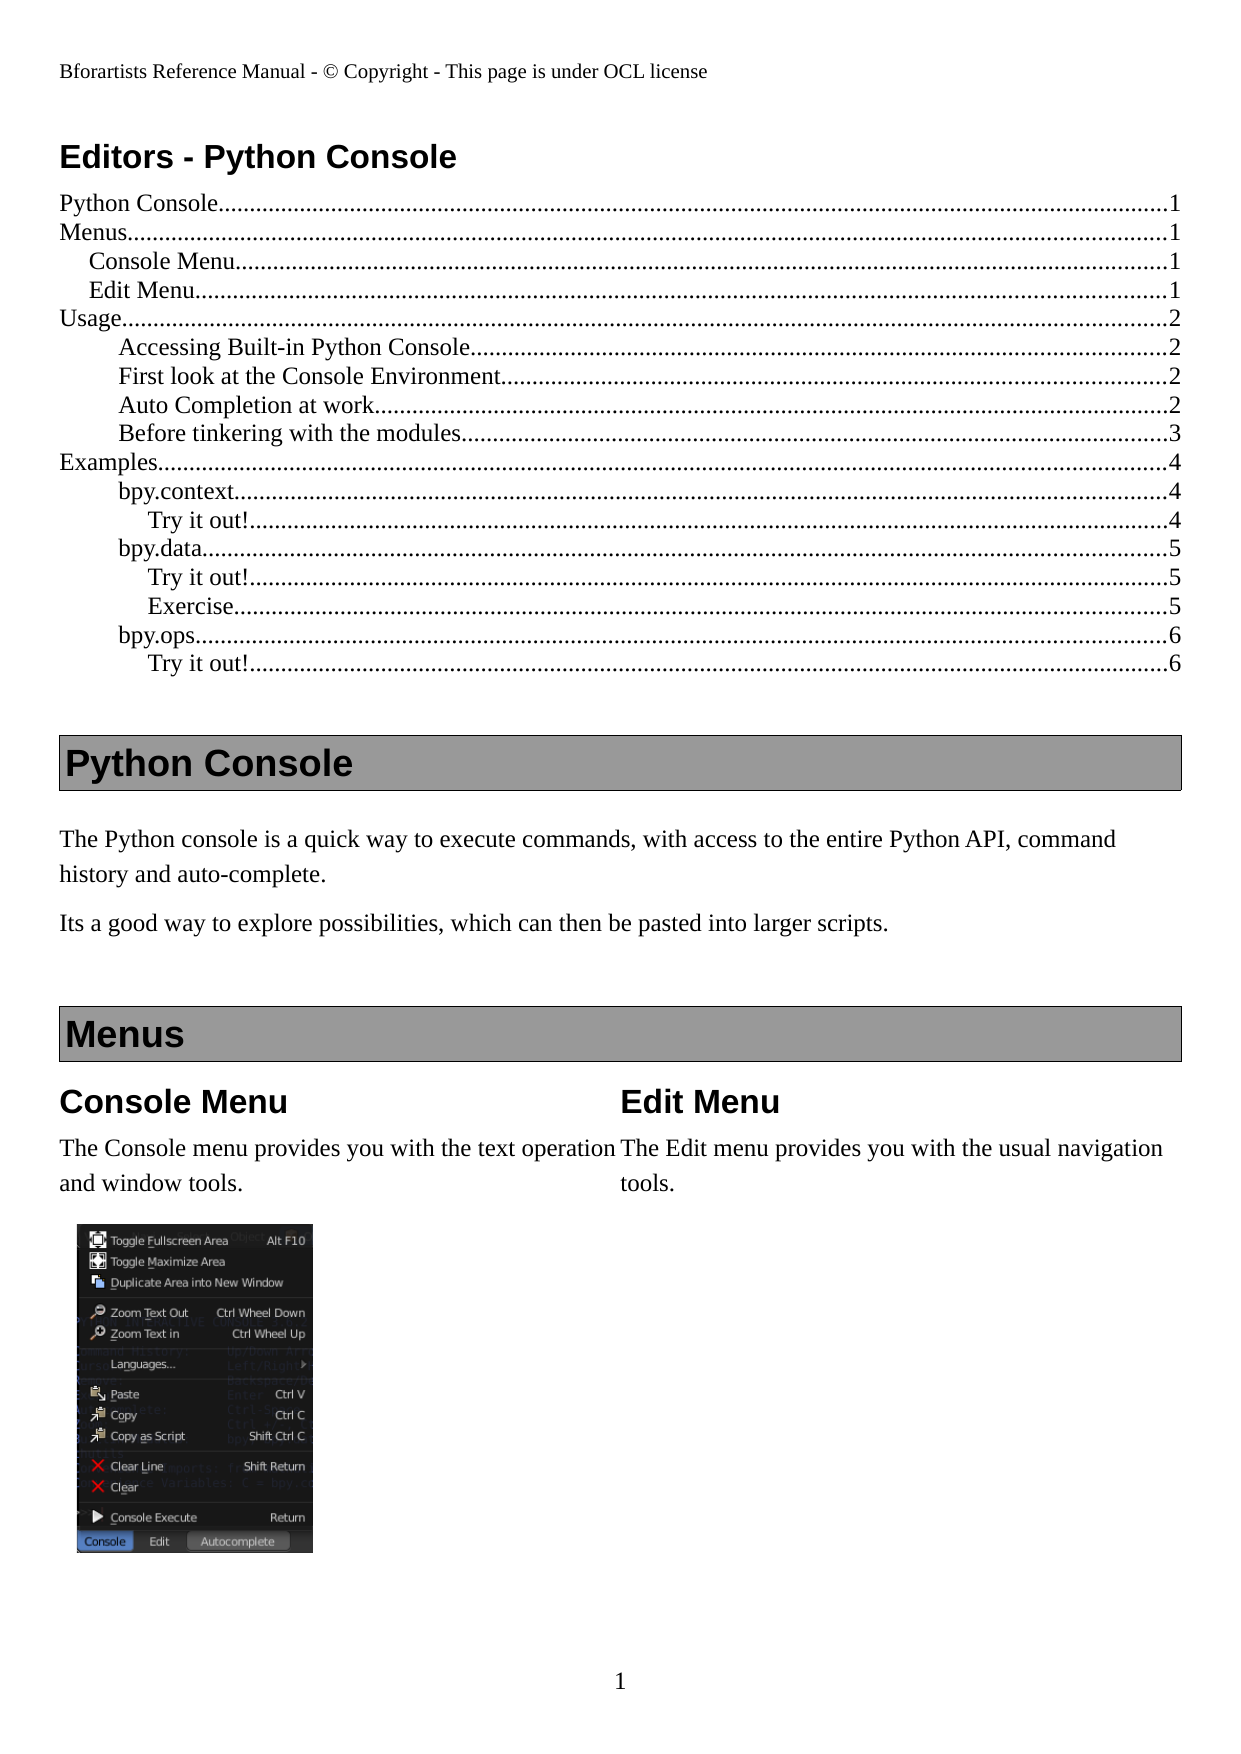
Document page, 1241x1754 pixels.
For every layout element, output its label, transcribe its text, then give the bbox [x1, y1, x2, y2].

text Edit Menu 1 [88, 275, 1181, 303]
text Its a good way to explore possibilities, which can then be pasted into larger scripts. [59, 908, 1181, 937]
text Python Console 1 [59, 188, 1181, 217]
subtitle Edit Menu [620, 1082, 1181, 1121]
text First look at the Console Environment 2 [118, 361, 1181, 390]
subtitle Console Menu [59, 1082, 620, 1121]
text Usage 2 [59, 303, 1181, 332]
text Console Menu 1 [88, 246, 1181, 275]
text bpy.data 5 [118, 533, 1181, 562]
text bpy.ops 6 [118, 620, 1181, 648]
text The Python console is a quick way to execute commands, with access to the entire Python API, command history and auto-complete. [59, 824, 1181, 888]
text Examples 4 [59, 447, 1181, 476]
table_header Menus [60, 1007, 1181, 1061]
text Accessing Built-in Python Console 2 [118, 332, 1181, 361]
table_header Python Console [60, 736, 1181, 790]
text Exercise 5 [147, 591, 1181, 620]
text Auto Completion at work 2 [118, 390, 1181, 418]
picture [76, 1224, 313, 1553]
subtitle Editors - Python Console [59, 138, 1181, 176]
text The Console menu provides you with the text operation and window tools. [59, 1133, 620, 1197]
text Try it out! 4 [147, 505, 1181, 533]
text Try it out! 5 [147, 562, 1181, 591]
text Before tinkering with the modules.. 3 [118, 418, 1181, 447]
text Menus 1 [59, 217, 1181, 246]
text The Edit menu provides you with the usual navigation tools. [620, 1133, 1181, 1197]
text Try it out! 6 [147, 648, 1181, 677]
text bpy.context 4 [118, 476, 1181, 505]
